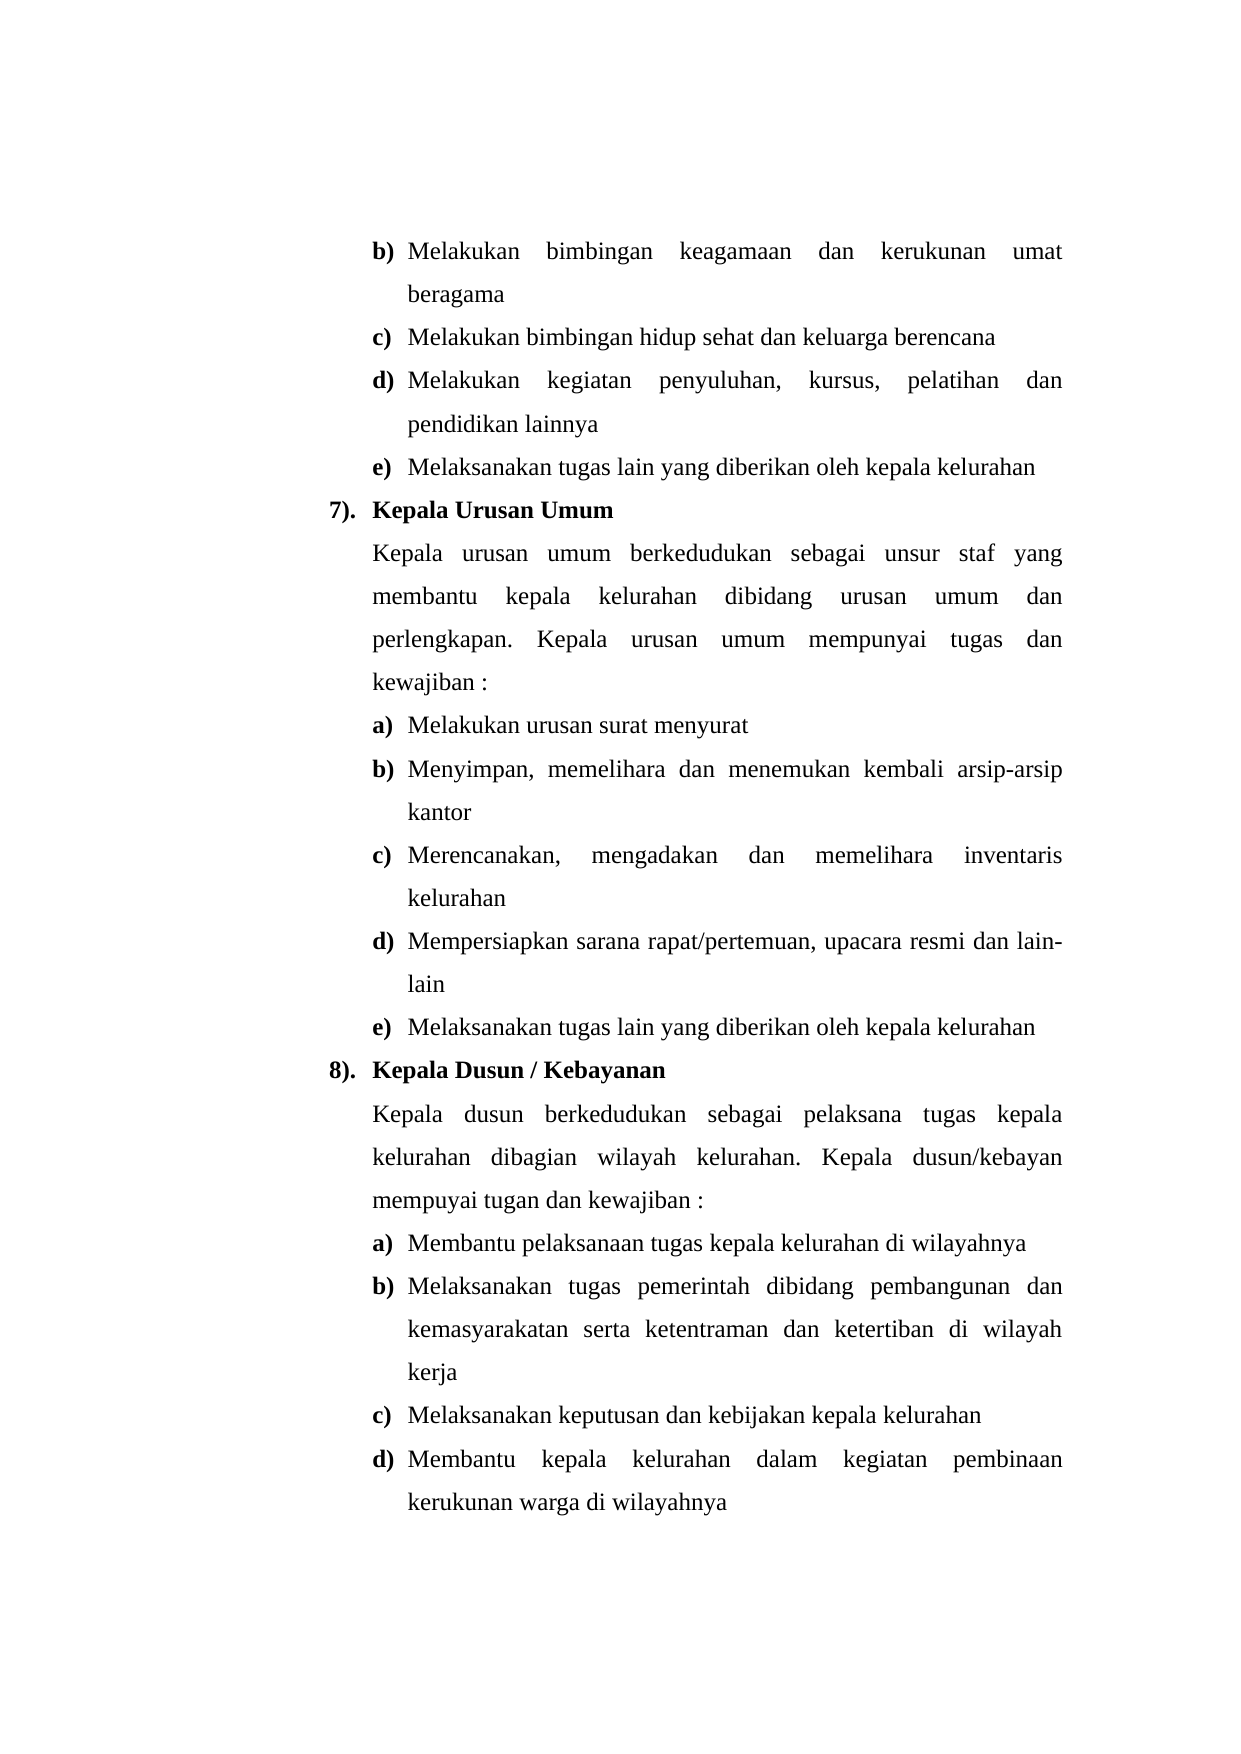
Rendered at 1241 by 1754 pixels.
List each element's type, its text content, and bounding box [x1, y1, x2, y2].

list Melakukan kegiatan penyuluhan, kursus, pelatihan dan pendidikan lainnya [372, 366, 1063, 437]
list Merencanakan, mengadakan dan memelihara inventaris kelurahan [372, 840, 1063, 912]
list Melakukan urusan surat menyurat [372, 711, 1063, 739]
list Melaksanakan tugas lain yang diberikan oleh kepala kelurahan [372, 1012, 1063, 1041]
list Menyimpan, memelihara dan menemukan kembali arsip-arsip kantor [372, 754, 1063, 826]
list Melaksanakan keputusan dan kebijakan kepala kelurahan [372, 1401, 1063, 1429]
list Kepala Dusun / Kebayanan [329, 1056, 1063, 1084]
list Melaksanakan tugas pemerintah dibidang pembangunan dan kemasyarakatan serta ketentraman dan ketertiban di wilayah kerja [372, 1271, 1063, 1386]
list Kepala urusan umum berkedudukan sebagai unsur staf yang membantu kepala kelurahan dibidang urusan umum dan perlengkapan. Kepala urusan umum mempunyai tugas dan kewajiban : [329, 538, 1063, 696]
list Kepala Urusan Umum [329, 495, 1063, 524]
list Mempersiapkan sarana rapat/pertemuan, upacara resmi dan lain-lain [372, 926, 1063, 998]
list Melakukan bimbingan keagamaan dan kerukunan umat beragama [372, 236, 1063, 308]
list Melakukan bimbingan hidup sehat dan keluarga berencana [372, 322, 1063, 351]
list Kepala dusun berkedudukan sebagai pelaksana tugas kepala kelurahan dibagian wilayah kelurahan. Kepala dusun/kebayan mempuyai tugan dan kewajiban : [329, 1099, 1063, 1214]
list Membantu kepala kelurahan dalam kegiatan pembinaan kerukunan warga di wilayahnya [372, 1444, 1063, 1516]
list Membantu pelaksanaan tugas kepala kelurahan di wilayahnya [372, 1228, 1063, 1257]
list Melaksanakan tugas lain yang diberikan oleh kepala kelurahan [372, 452, 1063, 481]
